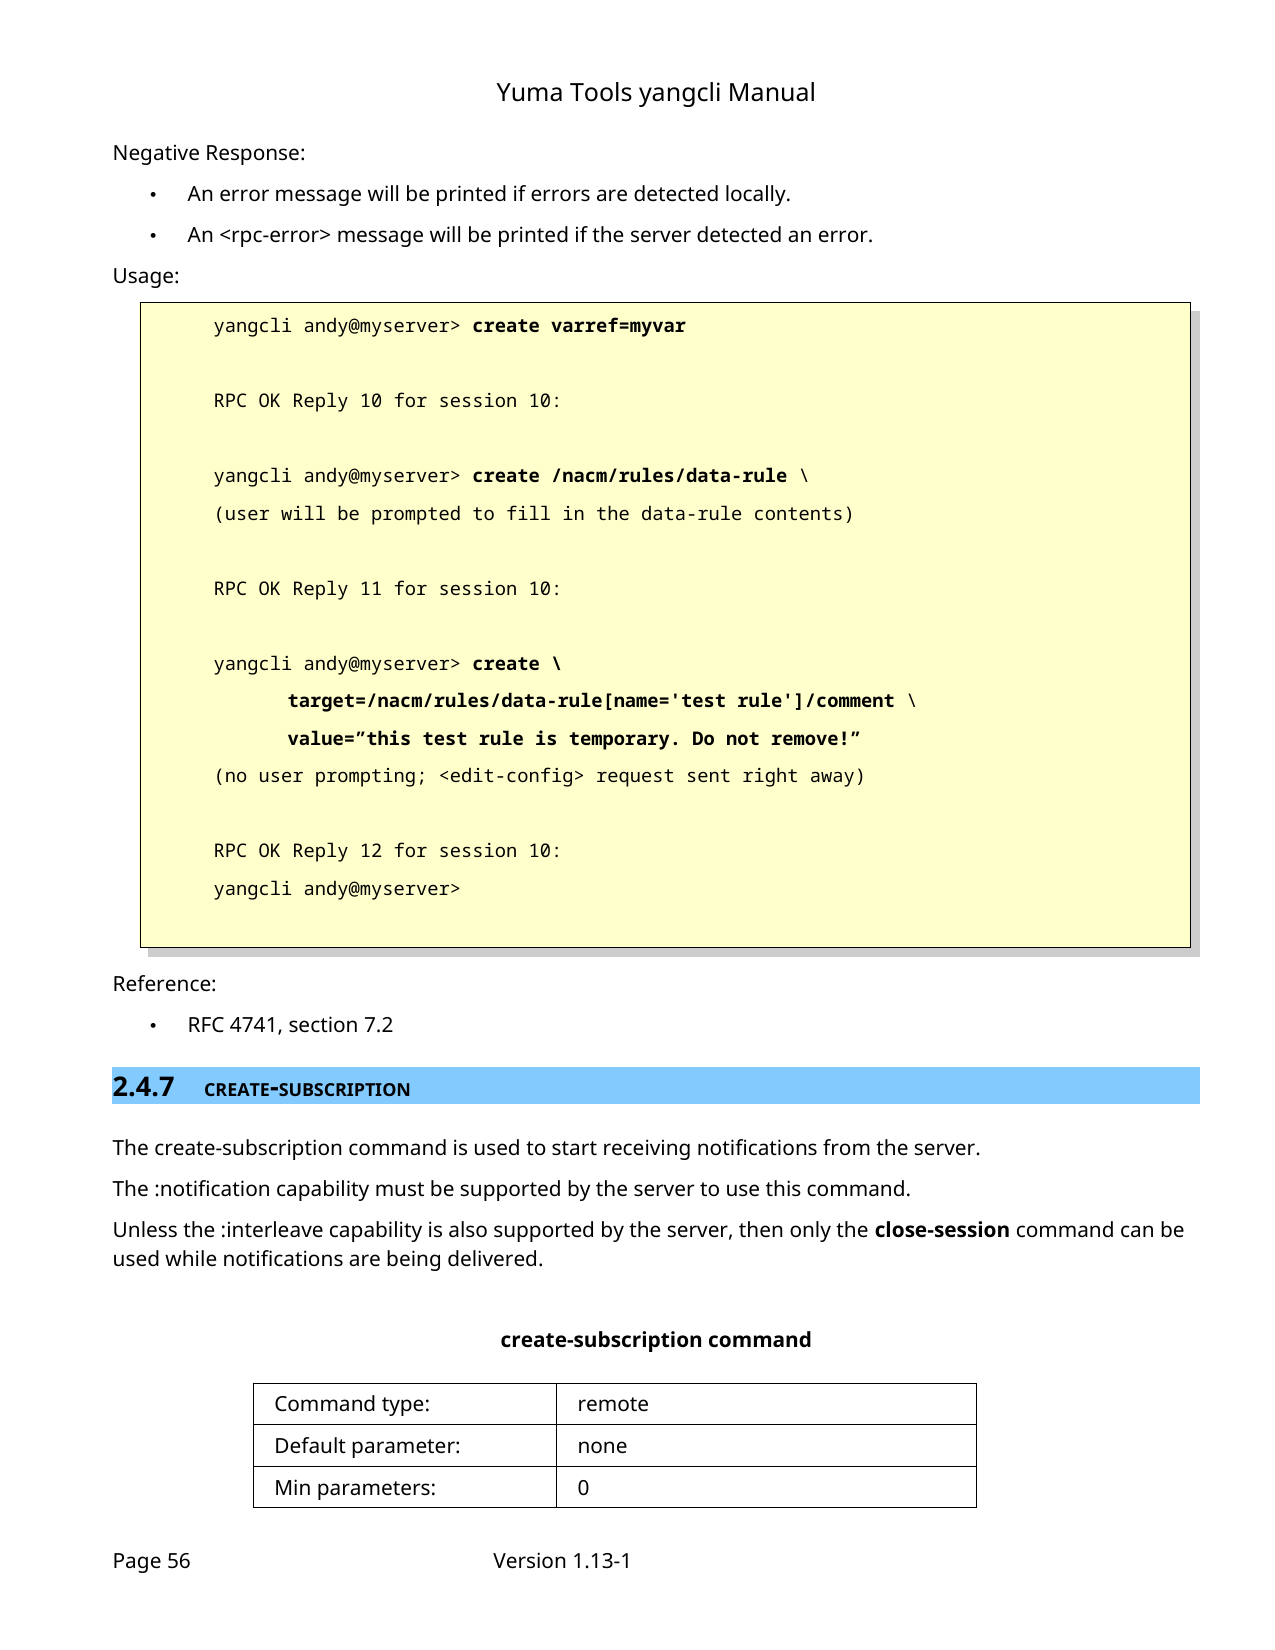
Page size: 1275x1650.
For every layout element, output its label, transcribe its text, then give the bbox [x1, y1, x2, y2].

text Unless the :interleave capability is also supported by the server, then only the close-session command can be used while notifications are being delivered. [112, 1215, 1200, 1272]
text RPC OK Reply 12 for session 10: [141, 827, 1190, 863]
text value=”this test rule is temporary. Do not remove!” [141, 715, 1190, 750]
text Negative Response: [112, 138, 1200, 167]
table_cell none [557, 1425, 976, 1466]
text yangcli andy@myserver> [141, 865, 1190, 900]
table_cell Default parameter: [254, 1425, 556, 1466]
list An error message will be printed if errors are detected locally. [150, 179, 1200, 208]
table_header remote [557, 1384, 976, 1424]
text yangcli andy@myserver> create varref=myvar [141, 303, 1190, 338]
text (user will be prompted to fill in the data-rule contents) [141, 490, 1190, 525]
text The :notification capability must be supported by the server to use this command. [112, 1174, 1200, 1203]
text RPC OK Reply 11 for session 10: [141, 565, 1190, 600]
text (no user prompting; <edit-config> request sent right away) [141, 752, 1190, 788]
text RPC OK Reply 10 for session 10: [141, 377, 1190, 413]
list An <rpc-error> message will be printed if the server detected an error. [150, 220, 1200, 249]
text Reference: [112, 969, 1200, 997]
subtitle create-subscription [112, 1067, 1200, 1104]
table_cell Min parameters: [254, 1467, 556, 1507]
text The create-subscription command is used to start receiving notifications from the server. [112, 1133, 1200, 1162]
table_cell 0 [557, 1467, 976, 1507]
table_header Command type: [254, 1384, 556, 1424]
text target=/nacm/rules/data-rule[name='test rule']/comment \ [141, 677, 1190, 713]
text Usage: [112, 261, 1200, 290]
subtitle create-subscription command [127, 1326, 1185, 1354]
text yangcli andy@myserver> create /nacm/rules/data-rule \ [141, 452, 1190, 488]
list RFC 4741, section 7.2 [150, 1010, 1200, 1038]
text yangcli andy@myserver> create \ [141, 640, 1190, 675]
